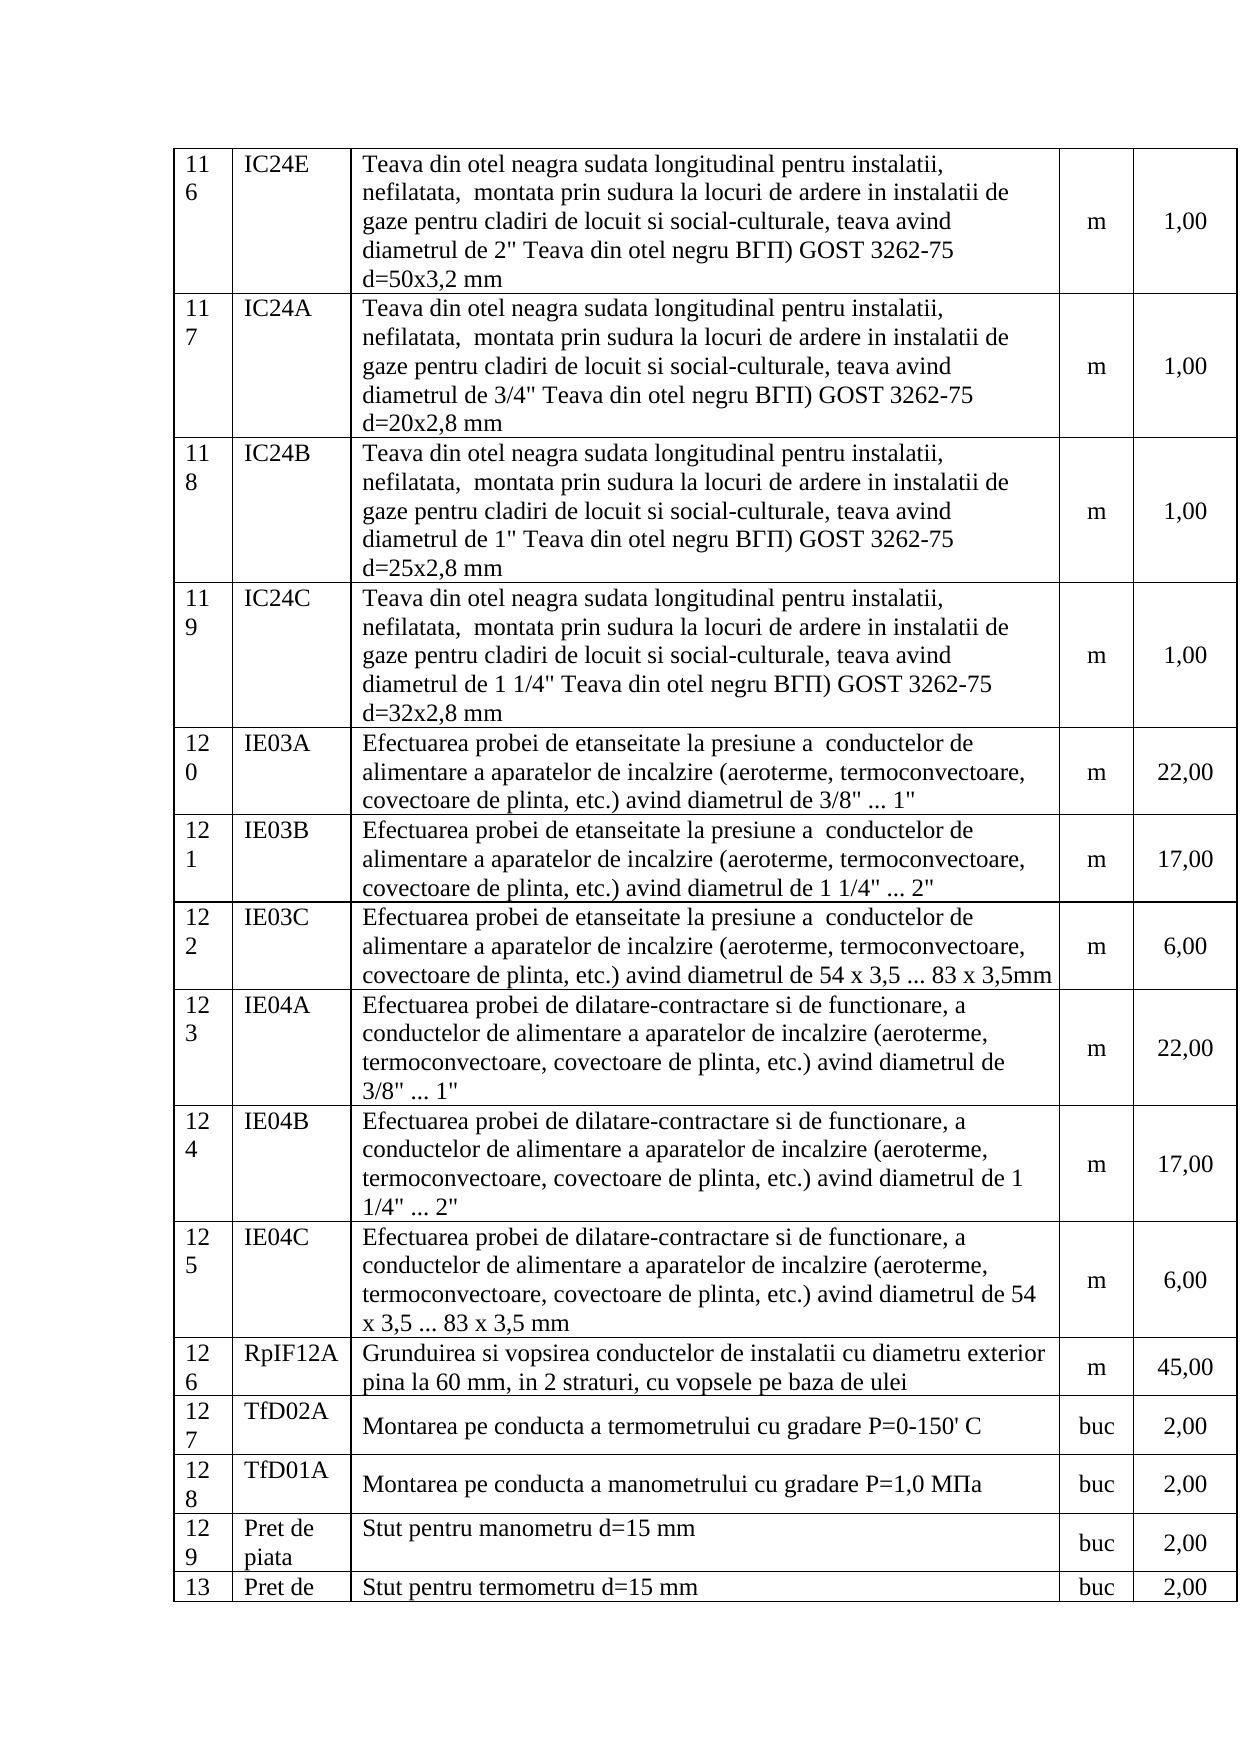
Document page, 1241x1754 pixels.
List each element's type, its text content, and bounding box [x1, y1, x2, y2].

table_cell IE03B [233, 815, 350, 901]
table_cell 2,00 [1134, 1572, 1236, 1601]
table_cell IE04A [233, 990, 350, 1105]
table_cell 22,00 [1134, 728, 1236, 814]
table_cell buc [1060, 1396, 1133, 1454]
table_cell Efectuarea probei de dilatare-contractare si de functionare, a conductelor de alimentare a aparatelor de incalzire (aeroterme, termoconvectoare, covectoare de plinta, etc.) avind diametrul de 3/8" ... 1" [352, 990, 1059, 1105]
table_cell 119 [175, 583, 232, 727]
table_cell Efectuarea probei de etanseitate la presiune a conductelor de alimentare a aparatelor de incalzire (aeroterme, termoconvectoare, covectoare de plinta, etc.) avind diametrul de 3/8" ... 1" [352, 728, 1059, 814]
table_cell Montarea pe conducta a termometrului cu gradare P=0-150' C [352, 1396, 1059, 1454]
table_cell Efectuarea probei de etanseitate la presiune a conductelor de alimentare a aparatelor de incalzire (aeroterme, termoconvectoare, covectoare de plinta, etc.) avind diametrul de 54 x 3,5 ... 83 x 3,5mm [352, 903, 1059, 989]
table_cell 2,00 [1134, 1396, 1236, 1454]
table_cell 1,00 [1134, 438, 1236, 582]
table_cell buc [1060, 1572, 1133, 1601]
table_cell Stut pentru termometru d=15 mm [352, 1572, 1059, 1601]
table_cell 122 [175, 903, 232, 989]
table_cell 116 [175, 149, 232, 292]
table_cell 17,00 [1134, 815, 1236, 901]
table_cell 45,00 [1134, 1338, 1236, 1395]
table_cell IC24C [233, 583, 350, 727]
table_cell Teava din otel neagra sudata longitudinal pentru instalatii, nefilatata, montata prin sudura la locuri de ardere in instalatii de gaze pentru cladiri de locuit si social-culturale, teava avind diametrul de 2" Teava din otel negru ВГП) GOST 3262-75 d=50x3,2 mm [352, 149, 1059, 292]
table_cell IC24B [233, 438, 350, 582]
table_cell 6,00 [1134, 903, 1236, 989]
table_cell m [1060, 1222, 1133, 1337]
table_cell IE04C [233, 1222, 350, 1337]
table_cell Pret de piata [233, 1514, 350, 1571]
table_cell 1,00 [1134, 583, 1236, 727]
table_cell IE03A [233, 728, 350, 814]
table_cell 1,00 [1134, 149, 1236, 292]
table_cell TfD02A [233, 1396, 350, 1454]
table_cell 6,00 [1134, 1222, 1236, 1337]
table_cell 2,00 [1134, 1455, 1236, 1512]
table_cell 126 [175, 1338, 232, 1395]
table_cell m [1060, 583, 1133, 727]
table_cell m [1060, 294, 1133, 437]
table_cell m [1060, 728, 1133, 814]
table_cell 127 [175, 1396, 232, 1454]
table_cell m [1060, 815, 1133, 901]
table_cell m [1060, 1338, 1133, 1395]
table_cell m [1060, 1106, 1133, 1221]
table_cell TfD01A [233, 1455, 350, 1512]
table_cell 17,00 [1134, 1106, 1236, 1221]
table_cell 2,00 [1134, 1514, 1236, 1571]
table_cell 121 [175, 815, 232, 901]
table_cell Efectuarea probei de etanseitate la presiune a conductelor de alimentare a aparatelor de incalzire (aeroterme, termoconvectoare, covectoare de plinta, etc.) avind diametrul de 1 1/4" ... 2" [352, 815, 1059, 901]
table_cell m [1060, 990, 1133, 1105]
table_cell 13 [175, 1572, 232, 1601]
table_cell 124 [175, 1106, 232, 1221]
table_cell Teava din otel neagra sudata longitudinal pentru instalatii, nefilatata, montata prin sudura la locuri de ardere in instalatii de gaze pentru cladiri de locuit si social-culturale, teava avind diametrul de 1" Teava din otel negru ВГП) GOST 3262-75 d=25x2,8 mm [352, 438, 1059, 582]
table_cell 128 [175, 1455, 232, 1512]
table_cell m [1060, 438, 1133, 582]
table_cell m [1060, 903, 1133, 989]
table_cell 125 [175, 1222, 232, 1337]
table_cell IC24E [233, 149, 350, 292]
table_cell Montarea pe conducta a manometrului cu gradare P=1,0 МПа [352, 1455, 1059, 1512]
table_cell 117 [175, 294, 232, 437]
table_cell IE04B [233, 1106, 350, 1221]
table_cell 118 [175, 438, 232, 582]
table_cell Efectuarea probei de dilatare-contractare si de functionare, a conductelor de alimentare a aparatelor de incalzire (aeroterme, termoconvectoare, covectoare de plinta, etc.) avind diametrul de 1 1/4" ... 2" [352, 1106, 1059, 1221]
table_cell 22,00 [1134, 990, 1236, 1105]
table_cell IE03C [233, 903, 350, 989]
table_cell 129 [175, 1514, 232, 1571]
table_cell Efectuarea probei de dilatare-contractare si de functionare, a conductelor de alimentare a aparatelor de incalzire (aeroterme, termoconvectoare, covectoare de plinta, etc.) avind diametrul de 54 x 3,5 ... 83 x 3,5 mm [352, 1222, 1059, 1337]
table_cell 123 [175, 990, 232, 1105]
table_cell Stut pentru manometru d=15 mm [352, 1514, 1059, 1571]
table_cell m [1060, 149, 1133, 292]
table_cell IC24A [233, 294, 350, 437]
table_cell buc [1060, 1455, 1133, 1512]
table_cell Teava din otel neagra sudata longitudinal pentru instalatii, nefilatata, montata prin sudura la locuri de ardere in instalatii de gaze pentru cladiri de locuit si social-culturale, teava avind diametrul de 3/4" Teava din otel negru ВГП) GOST 3262-75 d=20x2,8 mm [352, 294, 1059, 437]
table_cell buc [1060, 1514, 1133, 1571]
table_cell Pret de [233, 1572, 350, 1601]
table_cell 1,00 [1134, 294, 1236, 437]
table_cell Grunduirea si vopsirea conductelor de instalatii cu diametru exterior pina la 60 mm, in 2 straturi, cu vopsele pe baza de ulei [352, 1338, 1059, 1395]
table_cell RpIF12A [233, 1338, 350, 1395]
table_cell 120 [175, 728, 232, 814]
table_cell Teava din otel neagra sudata longitudinal pentru instalatii, nefilatata, montata prin sudura la locuri de ardere in instalatii de gaze pentru cladiri de locuit si social-culturale, teava avind diametrul de 1 1/4" Teava din otel negru ВГП) GOST 3262-75 d=32x2,8 mm [352, 583, 1059, 727]
